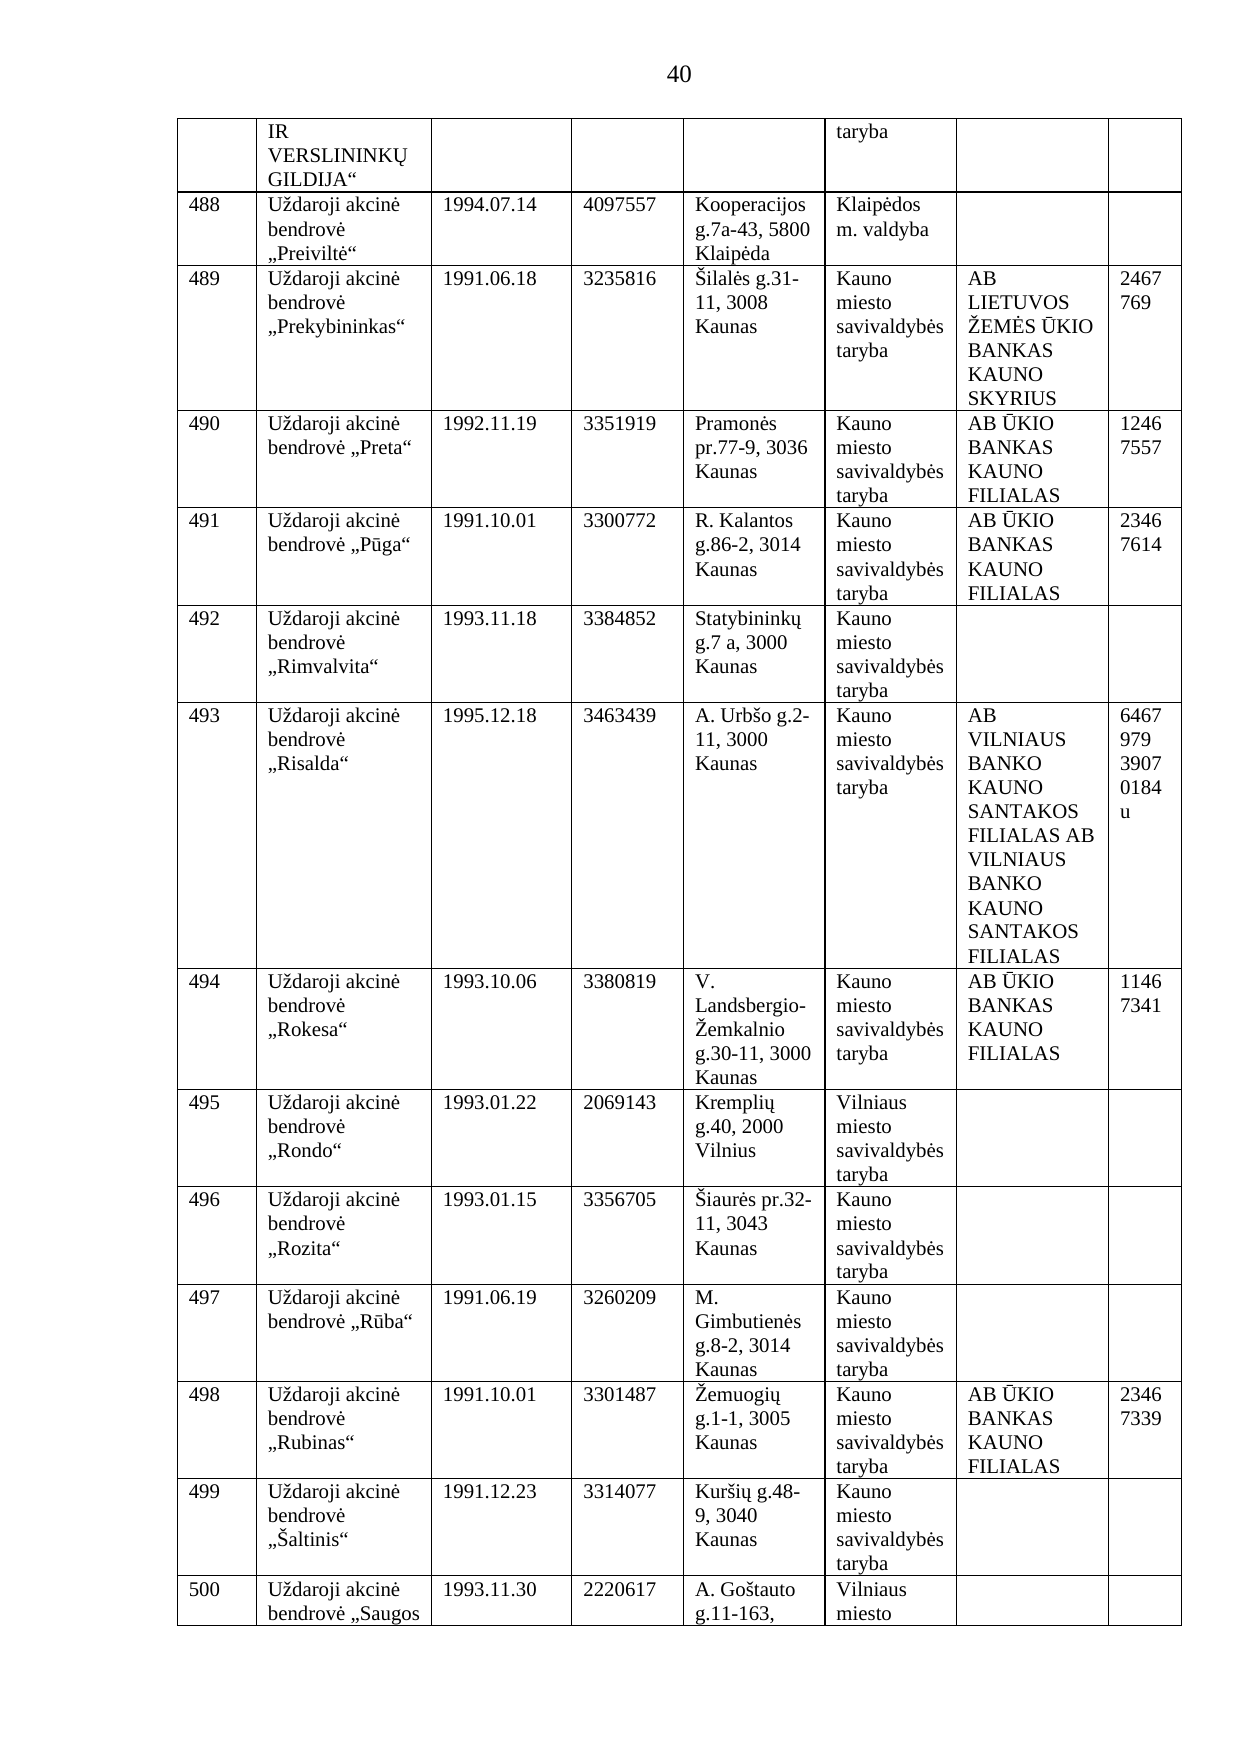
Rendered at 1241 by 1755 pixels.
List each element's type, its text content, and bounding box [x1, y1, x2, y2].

table_cell [957, 1576, 1108, 1624]
table_cell 498 [178, 1382, 256, 1478]
table_cell Uždaroji akcinė bendrovė „Rondo“ [257, 1090, 431, 1186]
table_cell AB ŪKIO BANKAS KAUNO FILIALAS [957, 1382, 1108, 1478]
table_cell Uždaroji akcinė bendrovė „Rubinas“ [257, 1382, 431, 1478]
table_cell Kauno miesto savivaldybės taryba [826, 606, 956, 702]
table_cell [1109, 1479, 1181, 1575]
table_cell Uždaroji akcinė bendrovė „Preta“ [257, 411, 431, 507]
table_cell 3356705 [572, 1187, 683, 1283]
table_cell Vilniaus miesto savivaldybės taryba [826, 1090, 956, 1186]
table_cell [957, 606, 1108, 702]
table_cell 489 [178, 266, 256, 410]
table_cell 23467339 [1109, 1382, 1181, 1478]
table_cell M. Gimbutienės g.8-2, 3014 Kaunas [684, 1285, 824, 1381]
table_cell Uždaroji akcinė bendrovė „Rokesa“ [257, 969, 431, 1089]
table_cell Kauno miesto savivaldybės taryba [826, 1285, 956, 1381]
table_cell 3380819 [572, 969, 683, 1089]
table_cell 4097557 [572, 193, 683, 264]
table_cell [572, 119, 683, 191]
table_cell 2220617 [572, 1576, 683, 1624]
table_cell 1991.06.19 [432, 1285, 571, 1381]
table_cell 496 [178, 1187, 256, 1283]
table_cell 3351919 [572, 411, 683, 507]
table_cell 6467979 39070184u [1109, 703, 1181, 968]
table_cell Kauno miesto savivaldybės taryba [826, 1187, 956, 1283]
table_cell Uždaroji akcinė bendrovė „Saugos [257, 1576, 431, 1624]
table_cell Uždaroji akcinė bendrovė „Pūga“ [257, 508, 431, 604]
table_cell 1995.12.18 [432, 703, 571, 968]
table_cell 497 [178, 1285, 256, 1381]
table_cell Uždaroji akcinė bendrovė „Rūba“ [257, 1285, 431, 1381]
table_cell Uždaroji akcinė bendrovė „Prekybininkas“ [257, 266, 431, 410]
table_cell Kremplių g.40, 2000 Vilnius [684, 1090, 824, 1186]
table_cell 3301487 [572, 1382, 683, 1478]
table_cell [957, 1285, 1108, 1381]
table_cell Kauno miesto savivaldybės taryba [826, 703, 956, 968]
table_cell 492 [178, 606, 256, 702]
table_cell 12467557 [1109, 411, 1181, 507]
table_cell [1109, 1576, 1181, 1624]
table_cell 493 [178, 703, 256, 968]
table_cell [1109, 193, 1181, 264]
table_cell 3384852 [572, 606, 683, 702]
table_cell 1991.12.23 [432, 1479, 571, 1575]
table_cell A. Urbšo g.2-11, 3000 Kaunas [684, 703, 824, 968]
table_cell Kauno miesto savivaldybės taryba [826, 1382, 956, 1478]
table_cell 3300772 [572, 508, 683, 604]
table_cell [1109, 1187, 1181, 1283]
table_cell IR VERSLININKŲ GILDIJA“ [257, 119, 431, 191]
table_cell Žemuogių g.1-1, 3005 Kaunas [684, 1382, 824, 1478]
table_cell [957, 1479, 1108, 1575]
table_cell [1109, 1090, 1181, 1186]
table_cell 1993.01.22 [432, 1090, 571, 1186]
table_cell [957, 193, 1108, 264]
table_cell [178, 119, 256, 191]
table_cell 495 [178, 1090, 256, 1186]
table_cell 490 [178, 411, 256, 507]
table_cell 23467614 [1109, 508, 1181, 604]
table_cell Statybininkų g.7 a, 3000 Kaunas [684, 606, 824, 702]
table_cell A. Goštauto g.11-163, [684, 1576, 824, 1624]
table_cell AB ŪKIO BANKAS KAUNO FILIALAS [957, 508, 1108, 604]
table_cell 494 [178, 969, 256, 1089]
table_cell Šilalės g.31-11, 3008 Kaunas [684, 266, 824, 410]
table_cell 1992.11.19 [432, 411, 571, 507]
table_cell 499 [178, 1479, 256, 1575]
table_cell Uždaroji akcinė bendrovė „Rimvalvita“ [257, 606, 431, 702]
table_cell Uždaroji akcinė bendrovė „Rozita“ [257, 1187, 431, 1283]
table_cell 1991.06.18 [432, 266, 571, 410]
table_cell Vilniaus miesto [826, 1576, 956, 1624]
table_cell Kauno miesto savivaldybės taryba [826, 1479, 956, 1575]
table_cell Šiaurės pr.32-11, 3043 Kaunas [684, 1187, 824, 1283]
table_cell Uždaroji akcinė bendrovė „Risalda“ [257, 703, 431, 968]
table_cell AB LIETUVOS ŽEMĖS ŪKIO BANKAS KAUNO SKYRIUS [957, 266, 1108, 410]
table_cell Kuršių g.48-9, 3040 Kaunas [684, 1479, 824, 1575]
table_cell Klaipėdos m. valdyba [826, 193, 956, 264]
table_cell AB ŪKIO BANKAS KAUNO FILIALAS [957, 411, 1108, 507]
table_cell 488 [178, 193, 256, 264]
table_cell Kauno miesto savivaldybės taryba [826, 969, 956, 1089]
table_cell 11467341 [1109, 969, 1181, 1089]
table_cell 1991.10.01 [432, 1382, 571, 1478]
table_cell Kauno miesto savivaldybės taryba [826, 411, 956, 507]
table_cell 491 [178, 508, 256, 604]
table_cell [1109, 119, 1181, 191]
table_cell 500 [178, 1576, 256, 1624]
table_cell 1993.01.15 [432, 1187, 571, 1283]
table_cell R. Kalantos g.86-2, 3014 Kaunas [684, 508, 824, 604]
table_cell Uždaroji akcinė bendrovė „Preiviltė“ [257, 193, 431, 264]
table_cell [957, 1090, 1108, 1186]
table_cell Kooperacijos g.7a-43, 5800 Klaipėda [684, 193, 824, 264]
table_cell [432, 119, 571, 191]
table_cell 1991.10.01 [432, 508, 571, 604]
table_cell [957, 119, 1108, 191]
table_cell Kauno miesto savivaldybės taryba [826, 508, 956, 604]
table_cell 1994.07.14 [432, 193, 571, 264]
table_cell 3235816 [572, 266, 683, 410]
table_cell Uždaroji akcinė bendrovė „Šaltinis“ [257, 1479, 431, 1575]
table_cell 2069143 [572, 1090, 683, 1186]
table_cell Kauno miesto savivaldybės taryba [826, 266, 956, 410]
table_cell AB VILNIAUS BANKO KAUNO SANTAKOS FILIALAS AB VILNIAUS BANKO KAUNO SANTAKOS FILIALAS [957, 703, 1108, 968]
table_cell [957, 1187, 1108, 1283]
table_cell AB ŪKIO BANKAS KAUNO FILIALAS [957, 969, 1108, 1089]
table_cell [684, 119, 824, 191]
table_cell V. Landsbergio-Žemkalnio g.30-11, 3000 Kaunas [684, 969, 824, 1089]
table_cell 3260209 [572, 1285, 683, 1381]
table_cell Pramonės pr.77-9, 3036 Kaunas [684, 411, 824, 507]
table_cell 1993.11.18 [432, 606, 571, 702]
table_cell 1993.11.30 [432, 1576, 571, 1624]
table_cell 1993.10.06 [432, 969, 571, 1089]
table_cell [1109, 606, 1181, 702]
table_cell 3314077 [572, 1479, 683, 1575]
table_cell taryba [826, 119, 956, 191]
table_cell 2467769 [1109, 266, 1181, 410]
table_cell [1109, 1285, 1181, 1381]
table_cell 3463439 [572, 703, 683, 968]
